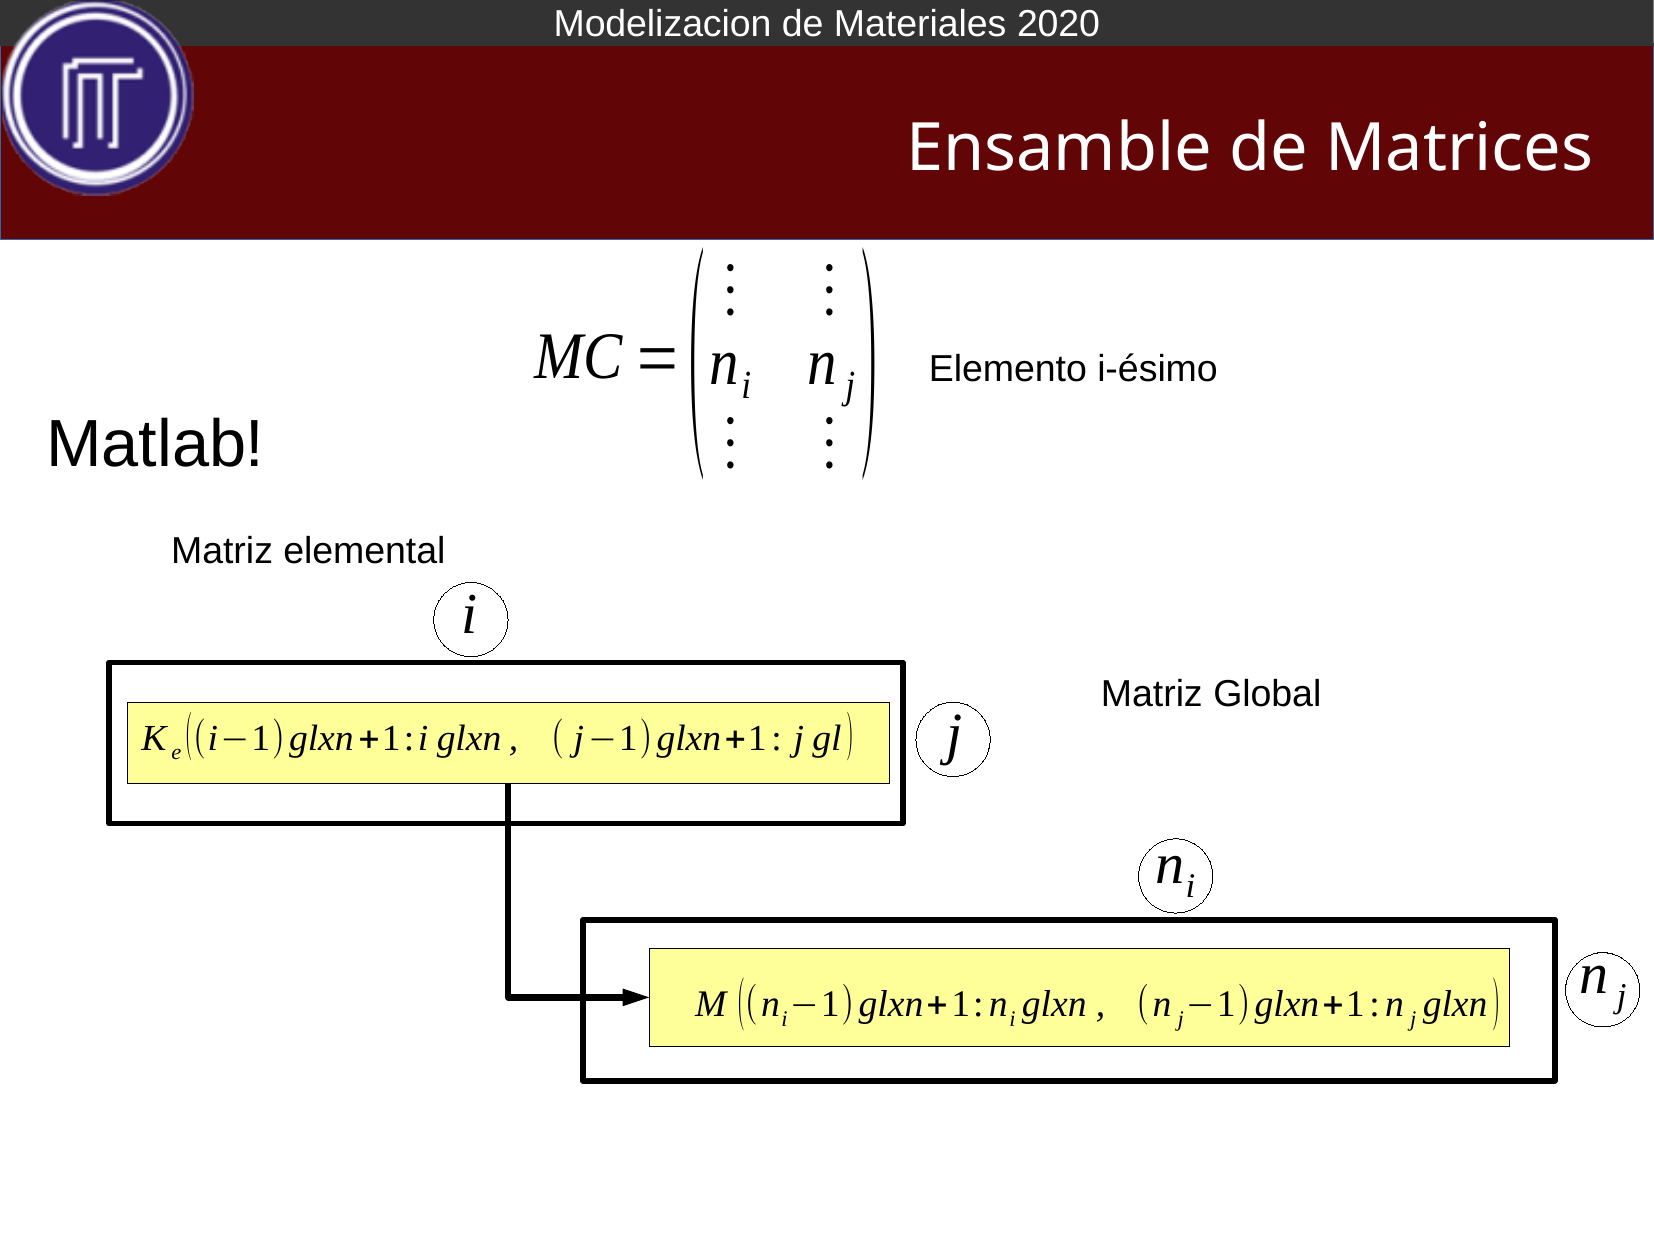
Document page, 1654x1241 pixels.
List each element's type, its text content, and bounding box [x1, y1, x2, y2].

picture [0, 0, 194, 196]
title Ensamble de Matrices [41, 70, 1654, 218]
text_box Elemento i-ésimo [914, 340, 1264, 398]
chart [1148, 832, 1204, 906]
chart [1571, 941, 1635, 1015]
chart [525, 243, 886, 483]
chart [131, 710, 861, 764]
text_box Matriz Global [1086, 665, 1414, 723]
chart [927, 702, 972, 767]
text_box [649, 948, 1510, 1047]
chart [687, 976, 1506, 1033]
text_box Matlab! [31, 399, 280, 489]
chart [455, 582, 487, 647]
text_box [127, 702, 890, 784]
text_box Matriz elemental [156, 521, 485, 579]
